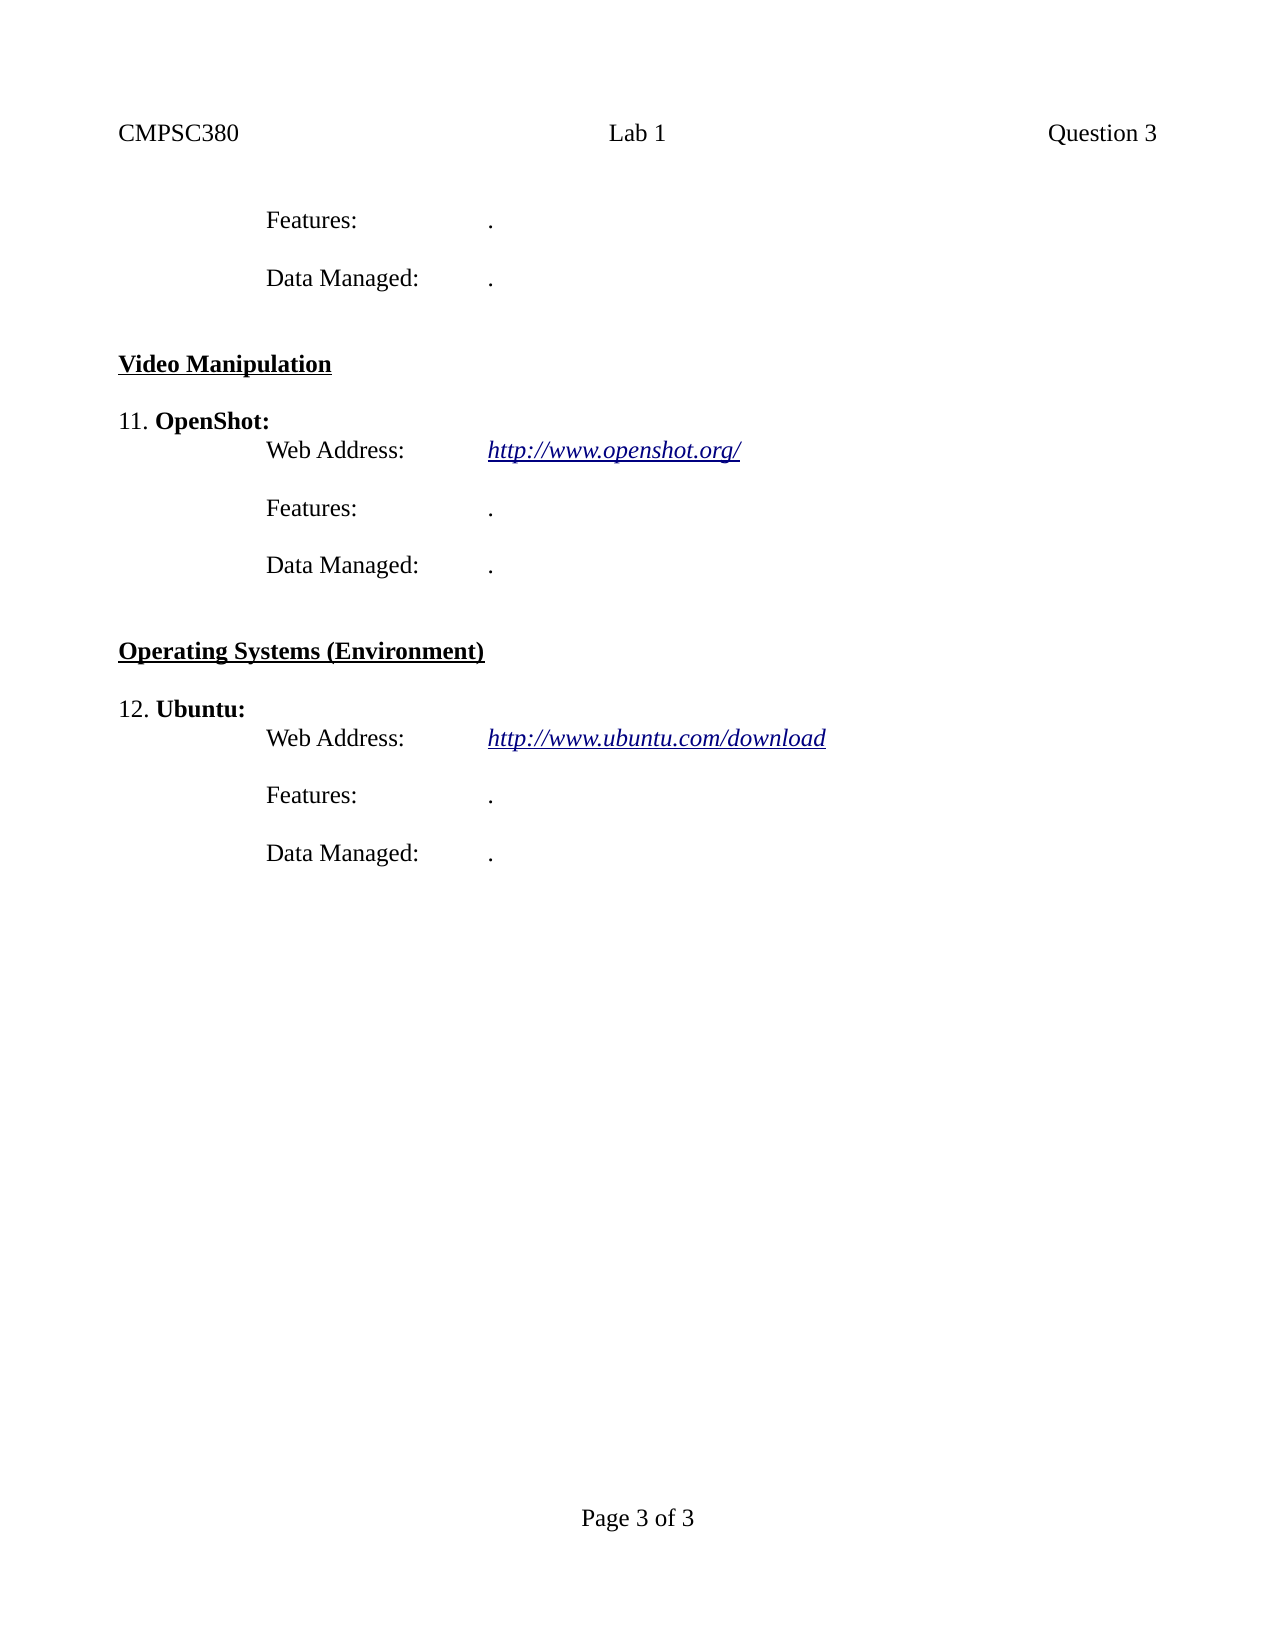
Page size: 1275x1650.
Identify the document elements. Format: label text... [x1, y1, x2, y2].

text Web Address: http://www.ubuntu.com/download [118, 723, 1157, 751]
text Operating Systems (Environment) [118, 636, 1157, 665]
text 12. Ubuntu: [118, 694, 1157, 723]
text Data Managed: . [118, 838, 1157, 866]
text Features: . [118, 780, 1157, 809]
text Video Manipulation [118, 349, 1157, 378]
text Data Managed: . [118, 263, 1157, 291]
text Features: . [118, 205, 1157, 234]
text Features: . [118, 493, 1157, 521]
text 11. OpenShot: [118, 406, 1157, 435]
text Data Managed: . [118, 550, 1157, 579]
text Web Address: http://www.openshot.org/ [118, 435, 1157, 464]
